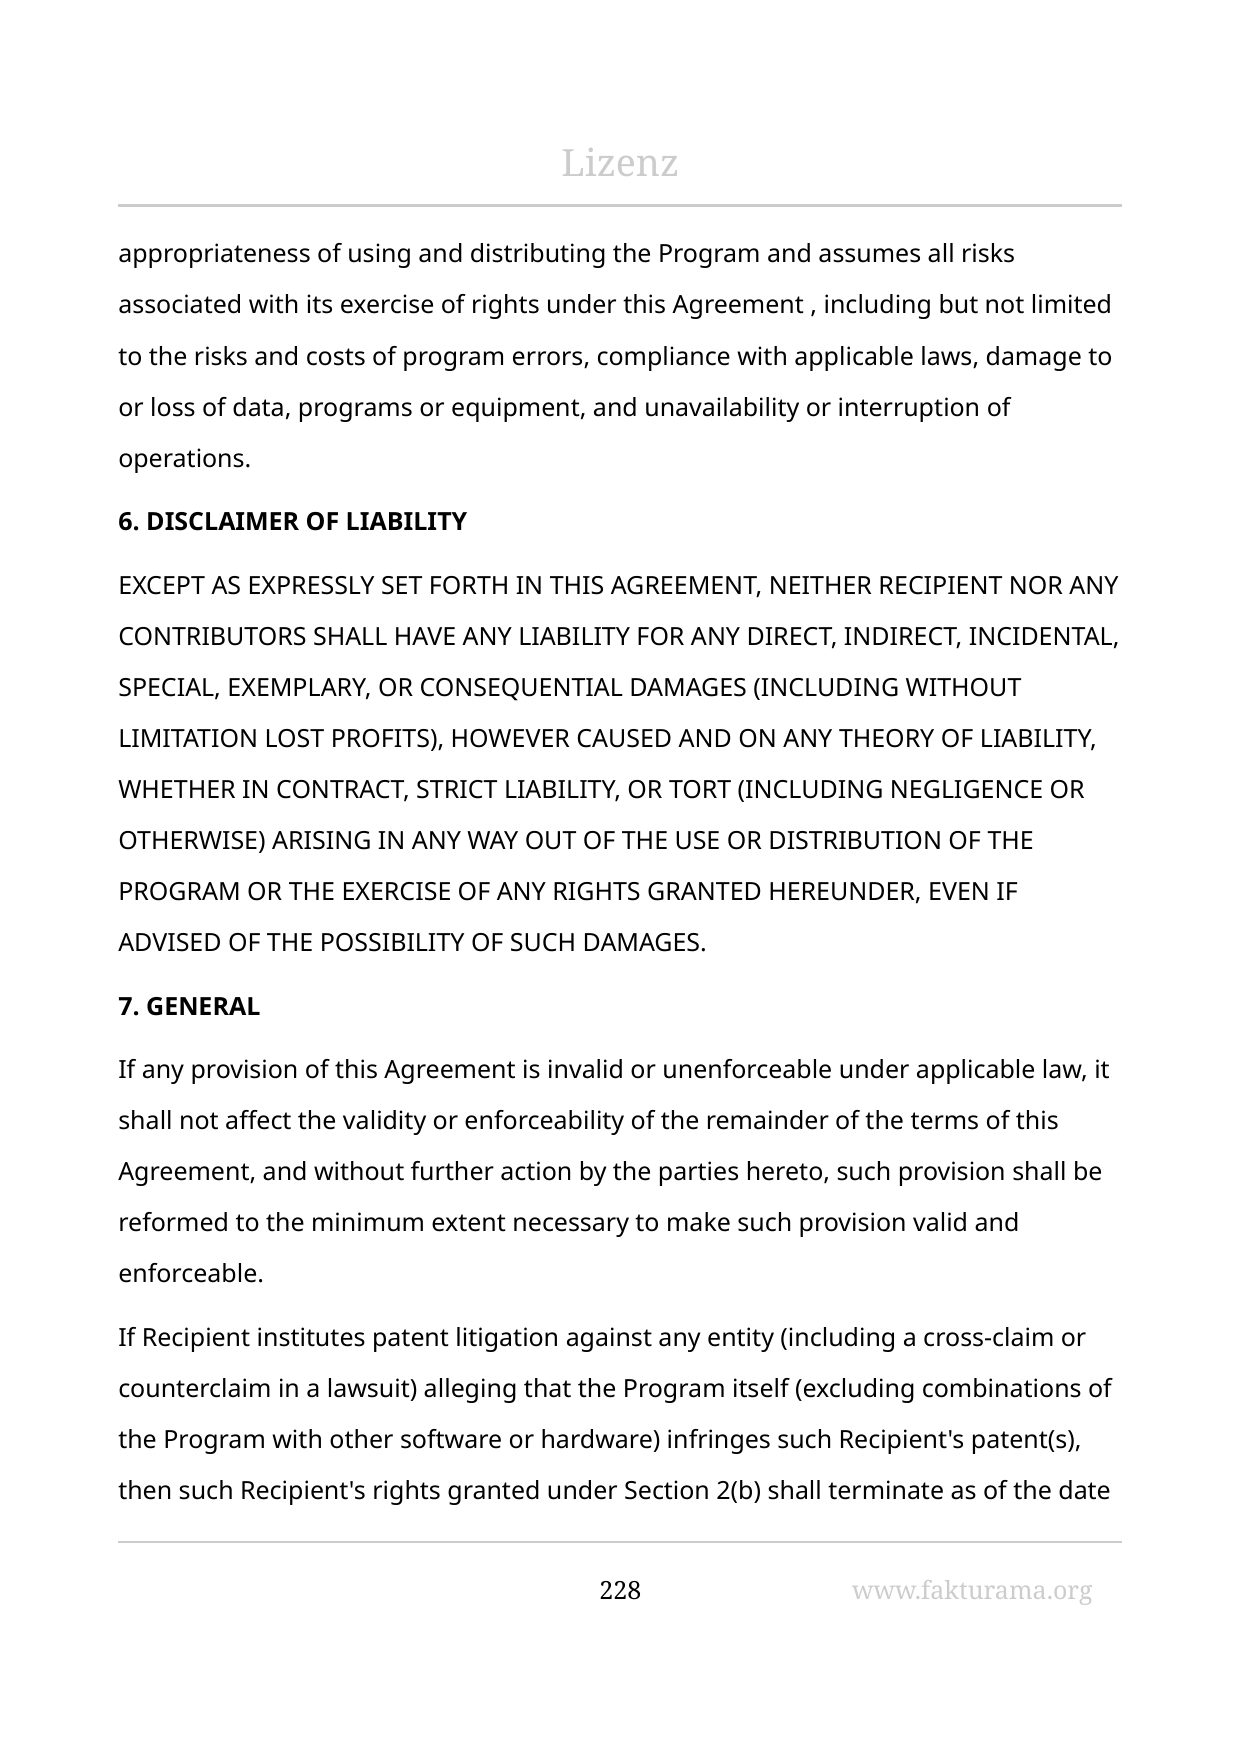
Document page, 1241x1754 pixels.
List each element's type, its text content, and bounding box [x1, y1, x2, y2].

text If any provision of this Agreement is invalid or unenforceable under applicable law, it shall not affect the validity or enforceability of the remainder of the terms of this Agreement, and without further action by the parties hereto, such provision shall be reformed to the minimum extent necessary to make such provision valid and enforceable. [118, 1052, 1122, 1290]
text 6. DISCLAIMER OF LIABILITY [118, 504, 1122, 538]
text EXCEPT AS EXPRESSLY SET FORTH IN THIS AGREEMENT, NEITHER RECIPIENT NOR ANY CONTRIBUTORS SHALL HAVE ANY LIABILITY FOR ANY DIRECT, INDIRECT, INCIDENTAL, SPECIAL, EXEMPLARY, OR CONSEQUENTIAL DAMAGES (INCLUDING WITHOUT LIMITATION LOST PROFITS), HOWEVER CAUSED AND ON ANY THEORY OF LIABILITY, WHETHER IN CONTRACT, STRICT LIABILITY, OR TORT (INCLUDING NEGLIGENCE OR OTHERWISE) ARISING IN ANY WAY OUT OF THE USE OR DISTRIBUTION OF THE PROGRAM OR THE EXERCISE OF ANY RIGHTS GRANTED HEREUNDER, EVEN IF ADVISED OF THE POSSIBILITY OF SUCH DAMAGES. [118, 567, 1122, 959]
text appropriateness of using and distributing the Program and assumes all risks associated with its exercise of rights under this Agreement , including but not limited to the risks and costs of program errors, compliance with applicable laws, damage to or loss of data, programs or equipment, and unavailability or interruption of operations. [118, 236, 1122, 474]
text If Recipient institutes patent litigation against any entity (including a cross-claim or counterclaim in a lawsuit) alleging that the Program itself (excluding combinations of the Program with other software or hardware) infringes such Recipient's patent(s), then such Recipient's rights granted under Section 2(b) shall terminate as of the date [118, 1319, 1122, 1507]
text 7. GENERAL [118, 988, 1122, 1022]
